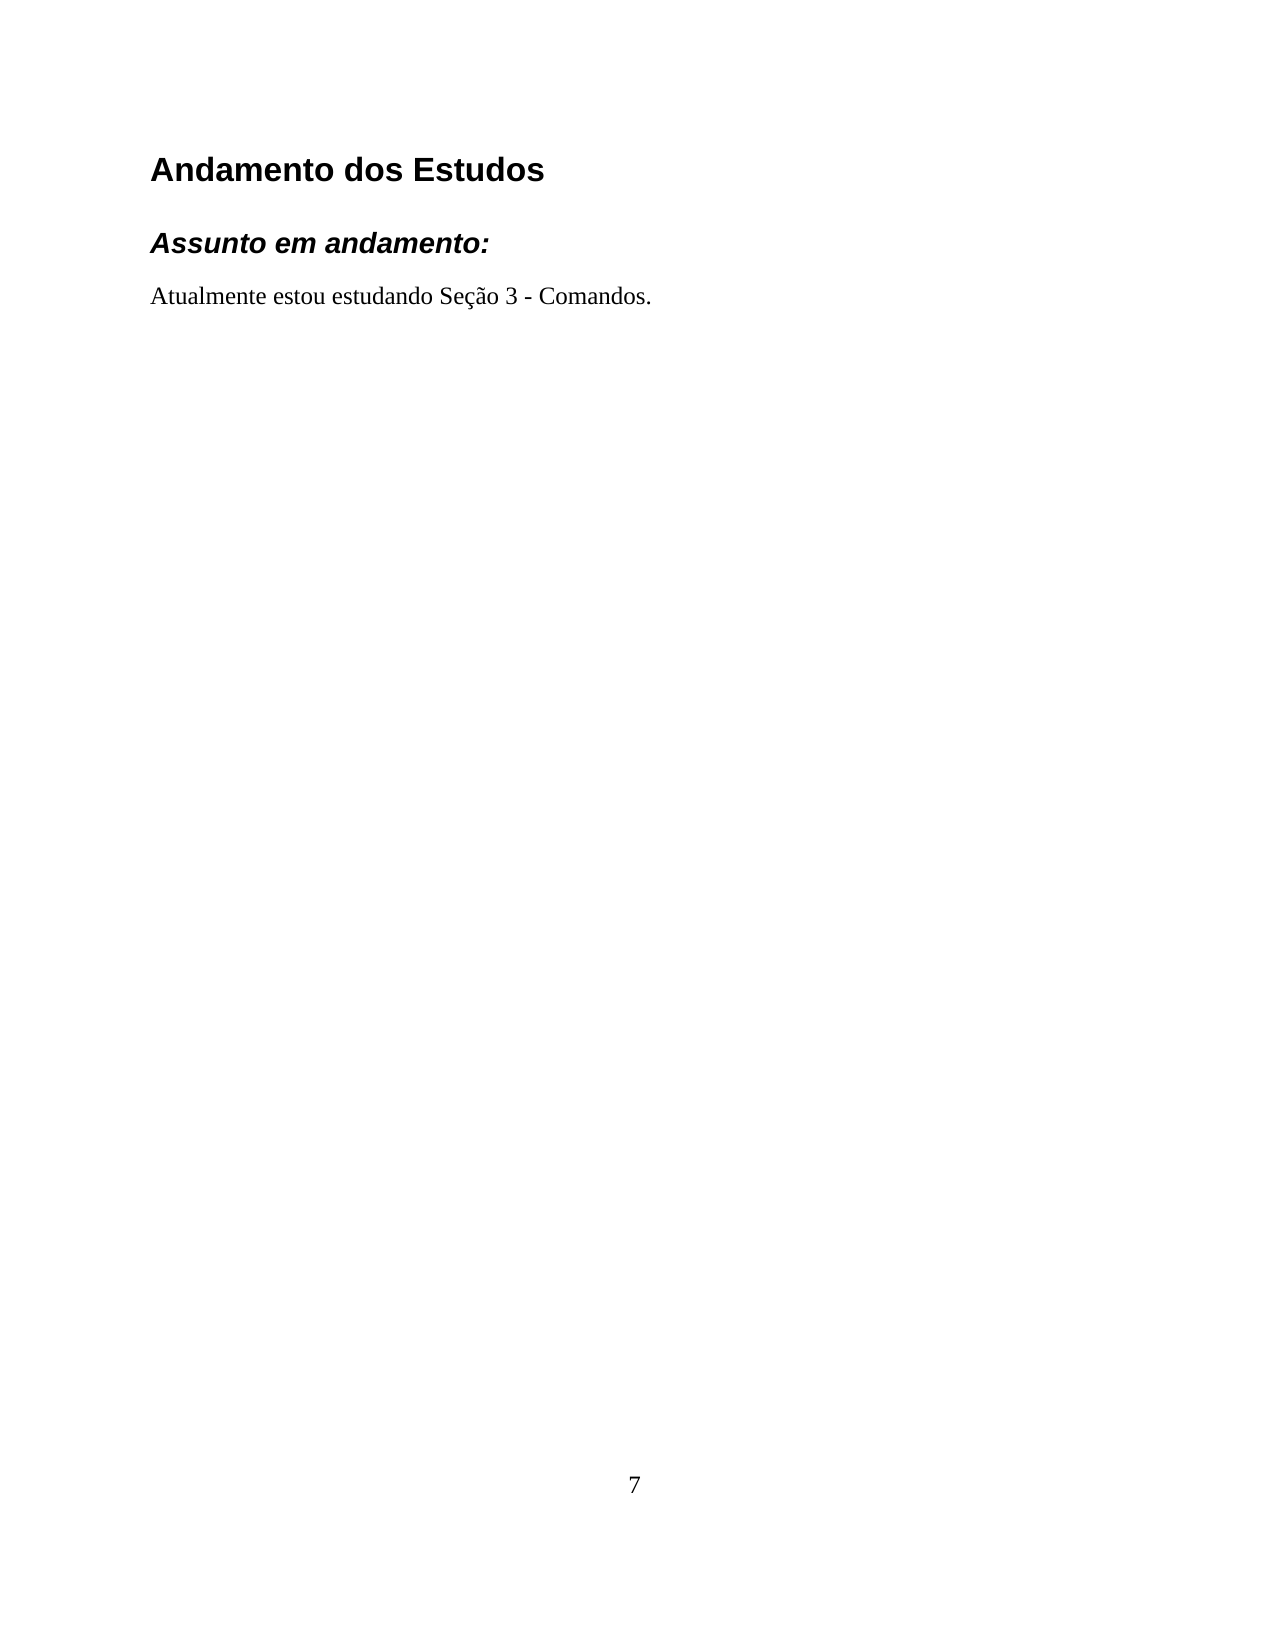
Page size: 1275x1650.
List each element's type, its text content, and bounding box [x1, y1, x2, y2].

text Atualmente estou estudando Seção 3 - Comandos. [150, 281, 1125, 339]
subtitle Andamento dos Estudos [150, 150, 1125, 189]
subtitle Assunto em andamento: [150, 226, 1125, 260]
